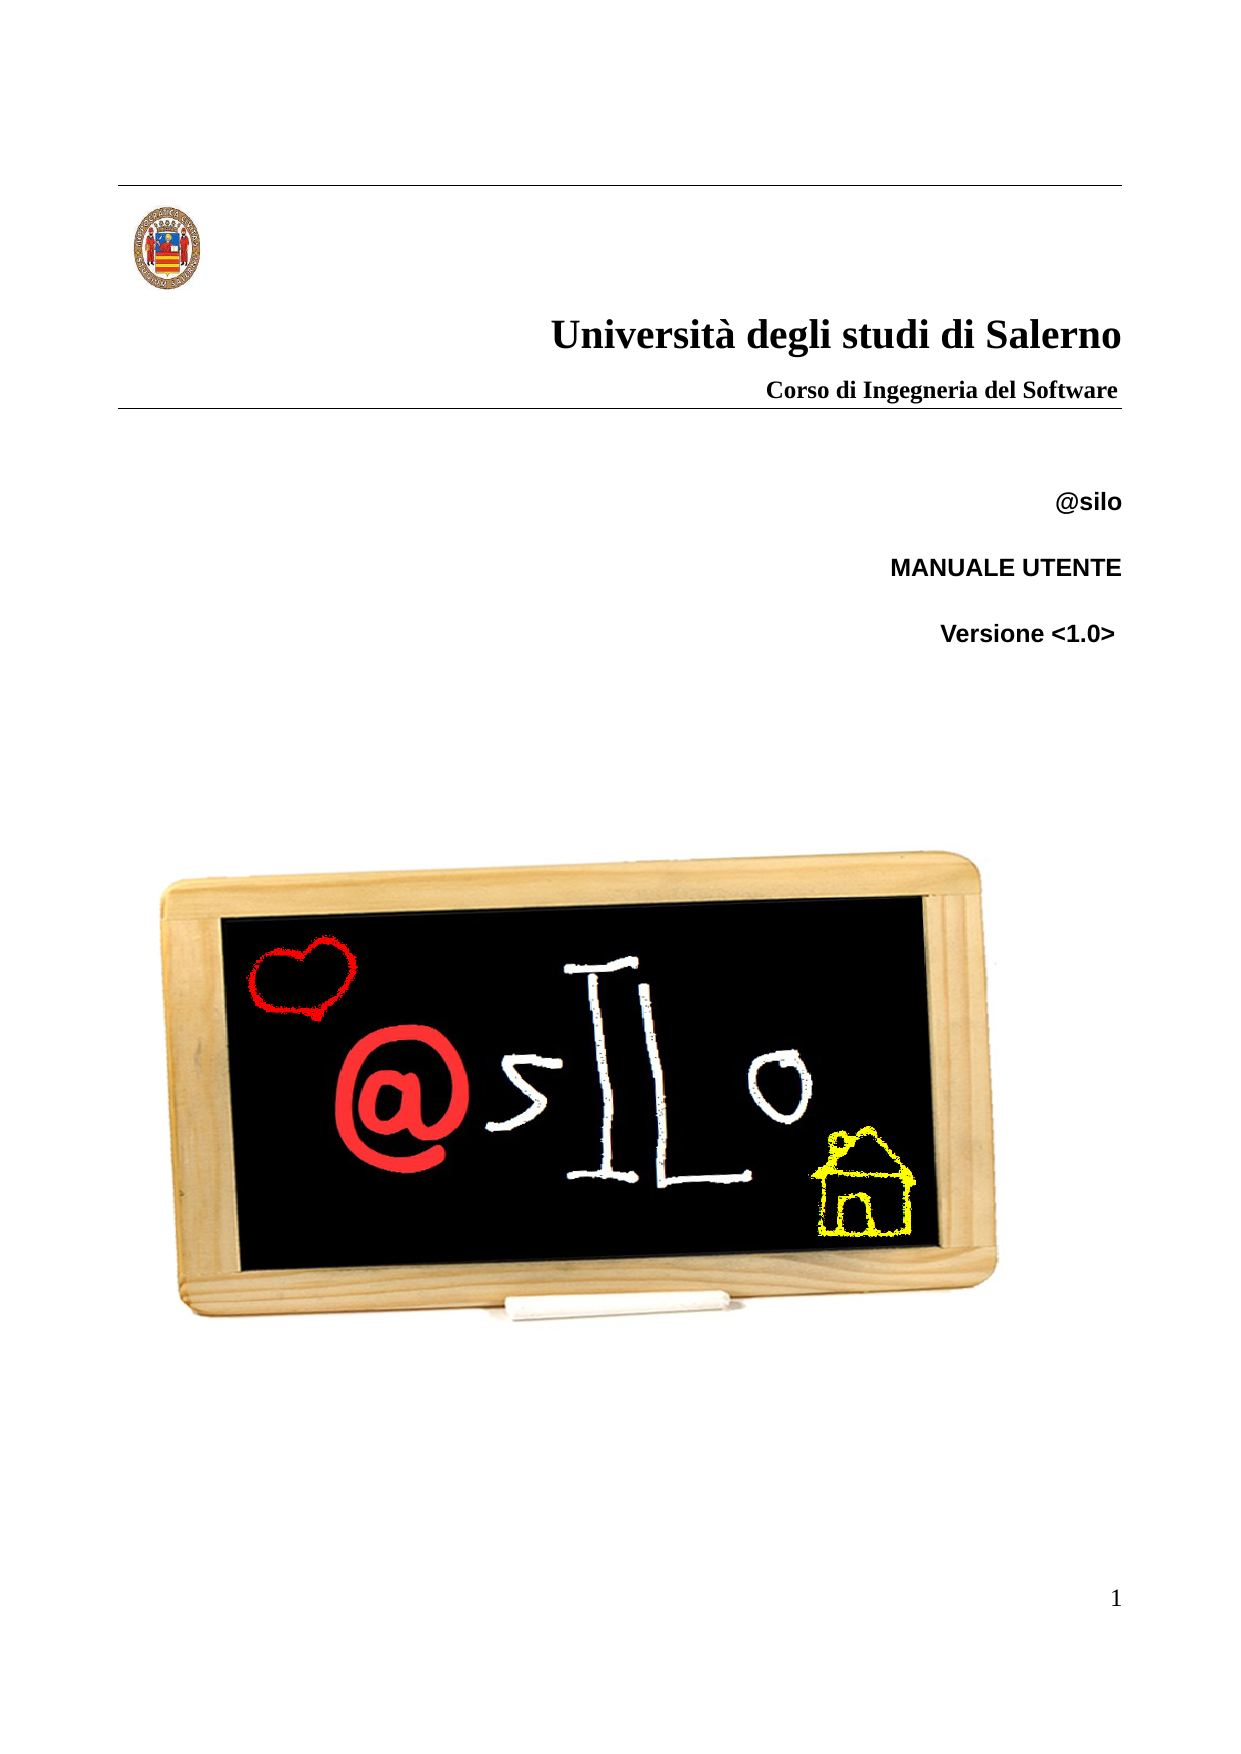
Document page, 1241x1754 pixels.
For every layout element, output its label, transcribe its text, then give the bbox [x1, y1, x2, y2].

picture [133, 840, 1071, 1359]
subtitle @silo [118, 487, 1122, 515]
subtitle Versione <1.0> [118, 619, 1122, 648]
text Università degli studi di Salerno [118, 310, 1122, 358]
text 1 [118, 1583, 1122, 1612]
subtitle MANUALE UTENTE [118, 553, 1122, 582]
text Corso di Ingegneria del Software [118, 370, 1122, 408]
picture [133, 205, 200, 290]
